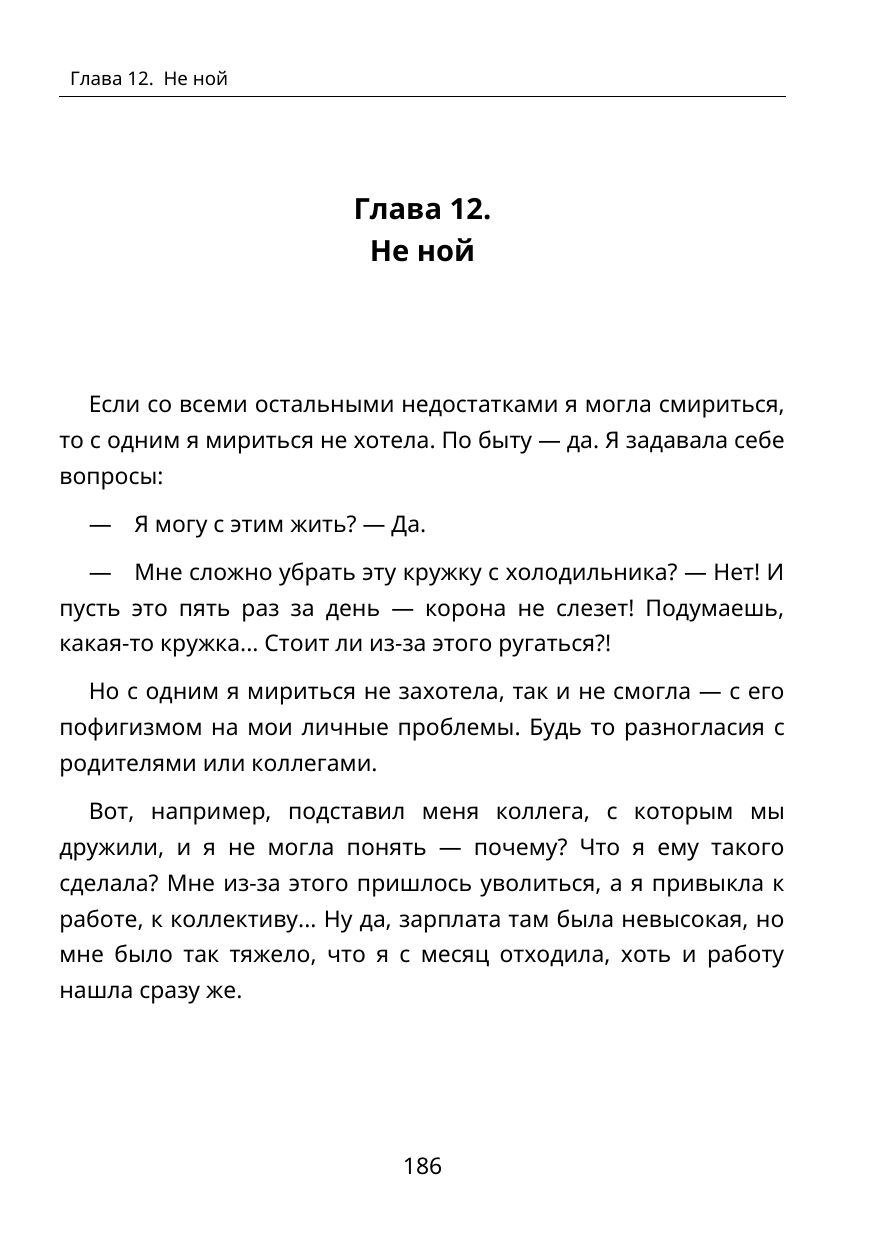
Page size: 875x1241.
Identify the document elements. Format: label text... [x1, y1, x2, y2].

text Но с одним я мириться не захотела, так и не смогла — с его пофигизмом на мои личные проблемы. Будь то разногласия с родителями или коллегами. [59, 675, 786, 778]
list Мне сложно убрать эту кружку с холодильника? — Нет! И пусть это пять раз за день — корона не слезет! Подумаешь, какая-то кружка... Стоит ли из-за этого ругаться?! [59, 556, 786, 659]
list Я могу с этим жить? — Да. [59, 508, 786, 539]
text Если со всеми остальными недостатками я могла смириться, то с одним я мириться не хотела. По быту — да. Я задавала себе вопросы: [59, 388, 786, 491]
text Вот, например, подставил меня коллега, с которым мы дружили, и я не могла понять — почему? Что я ему такого сделала? Мне из-за этого пришлось уволиться, а я привыкла к работе, к коллективу... Ну да, зарплата там была невысокая, но мне было так тяжело, что я с месяц отходила, хоть и работу нашла сразу же. [59, 795, 786, 1006]
subtitle Глава 12. Не ной [59, 185, 786, 270]
